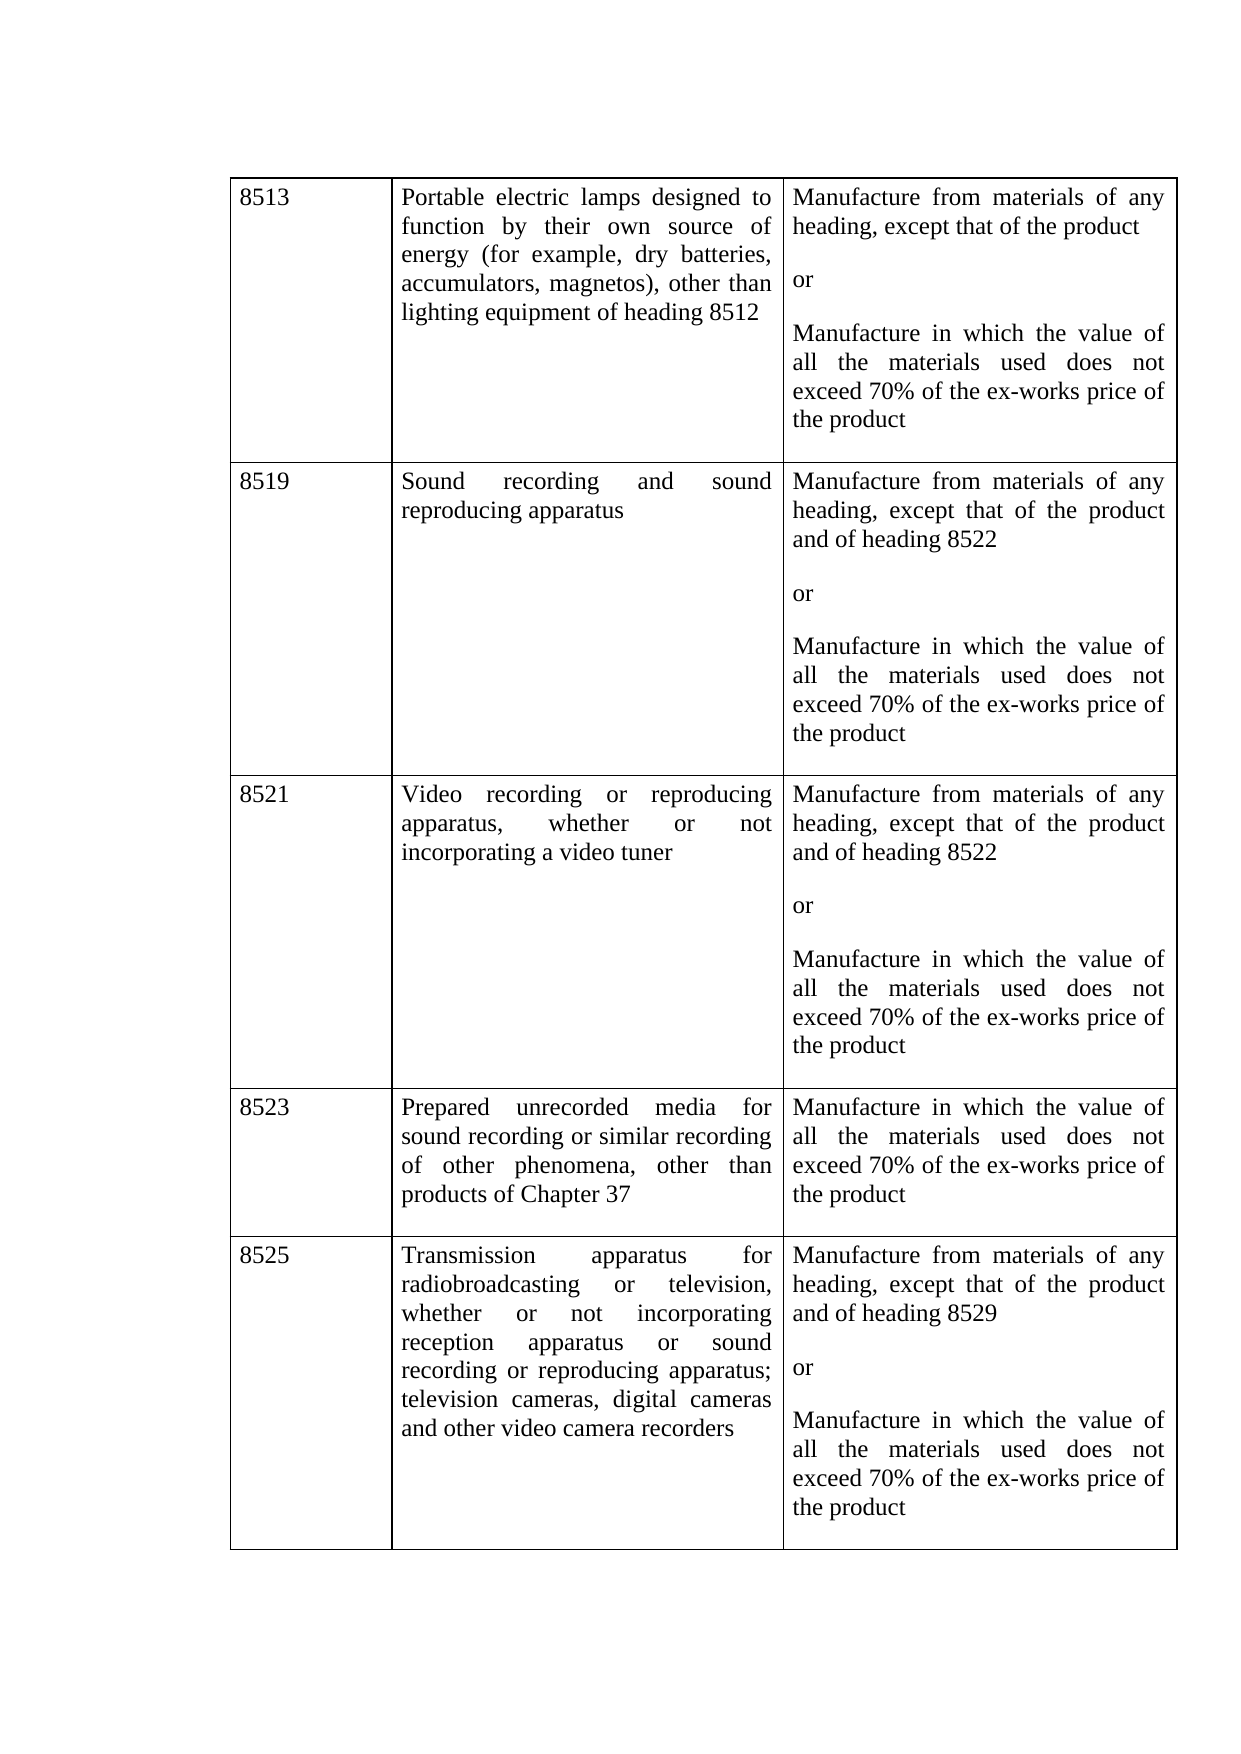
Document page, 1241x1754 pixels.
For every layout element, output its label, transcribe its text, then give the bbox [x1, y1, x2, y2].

table_cell Manufacture from materials of any heading, except that of the product or Manufacture in which the value of all the materials used does not exceed 70% of the ex-works price of the product [784, 179, 1176, 461]
table_cell Manufacture from materials of any heading, except that of the product and of heading 8529 or Manufacture in which the value of all the materials used does not exceed 70% of the ex-works price of the product [784, 1237, 1176, 1548]
table_cell Manufacture from materials of any heading, except that of the product and of heading 8522 or Manufacture in which the value of all the materials used does not exceed 70% of the ex-works price of the product [784, 776, 1176, 1087]
table_cell Manufacture in which the value of all the materials used does not exceed 70% of the ex-works price of the product [784, 1089, 1176, 1236]
table_cell Manufacture from materials of any heading, except that of the product and of heading 8522 or Manufacture in which the value of all the materials used does not exceed 70% of the ex-works price of the product [784, 463, 1176, 774]
table_cell 8519 [231, 463, 391, 774]
table_cell Sound recording and sound reproducing apparatus [393, 463, 783, 774]
table_cell 8521 [231, 776, 391, 1087]
table_cell 8513 [231, 179, 391, 461]
table_cell 8525 [231, 1237, 391, 1548]
table_cell Portable electric lamps designed to function by their own source of energy (for example, dry batteries, accumulators, magnetos), other than lighting equipment of heading 8512 [393, 179, 783, 461]
table_cell Transmission apparatus for radiobroadcasting or television, whether or not incorporating reception apparatus or sound recording or reproducing apparatus; television cameras, digital cameras and other video camera recorders [393, 1237, 783, 1548]
table_cell 8523 [231, 1089, 391, 1236]
table_cell Prepared unrecorded media for sound recording or similar recording of other phenomena, other than products of Chapter 37 [393, 1089, 783, 1236]
table_cell Video recording or reproducing apparatus, whether or not incorporating a video tuner [393, 776, 783, 1087]
